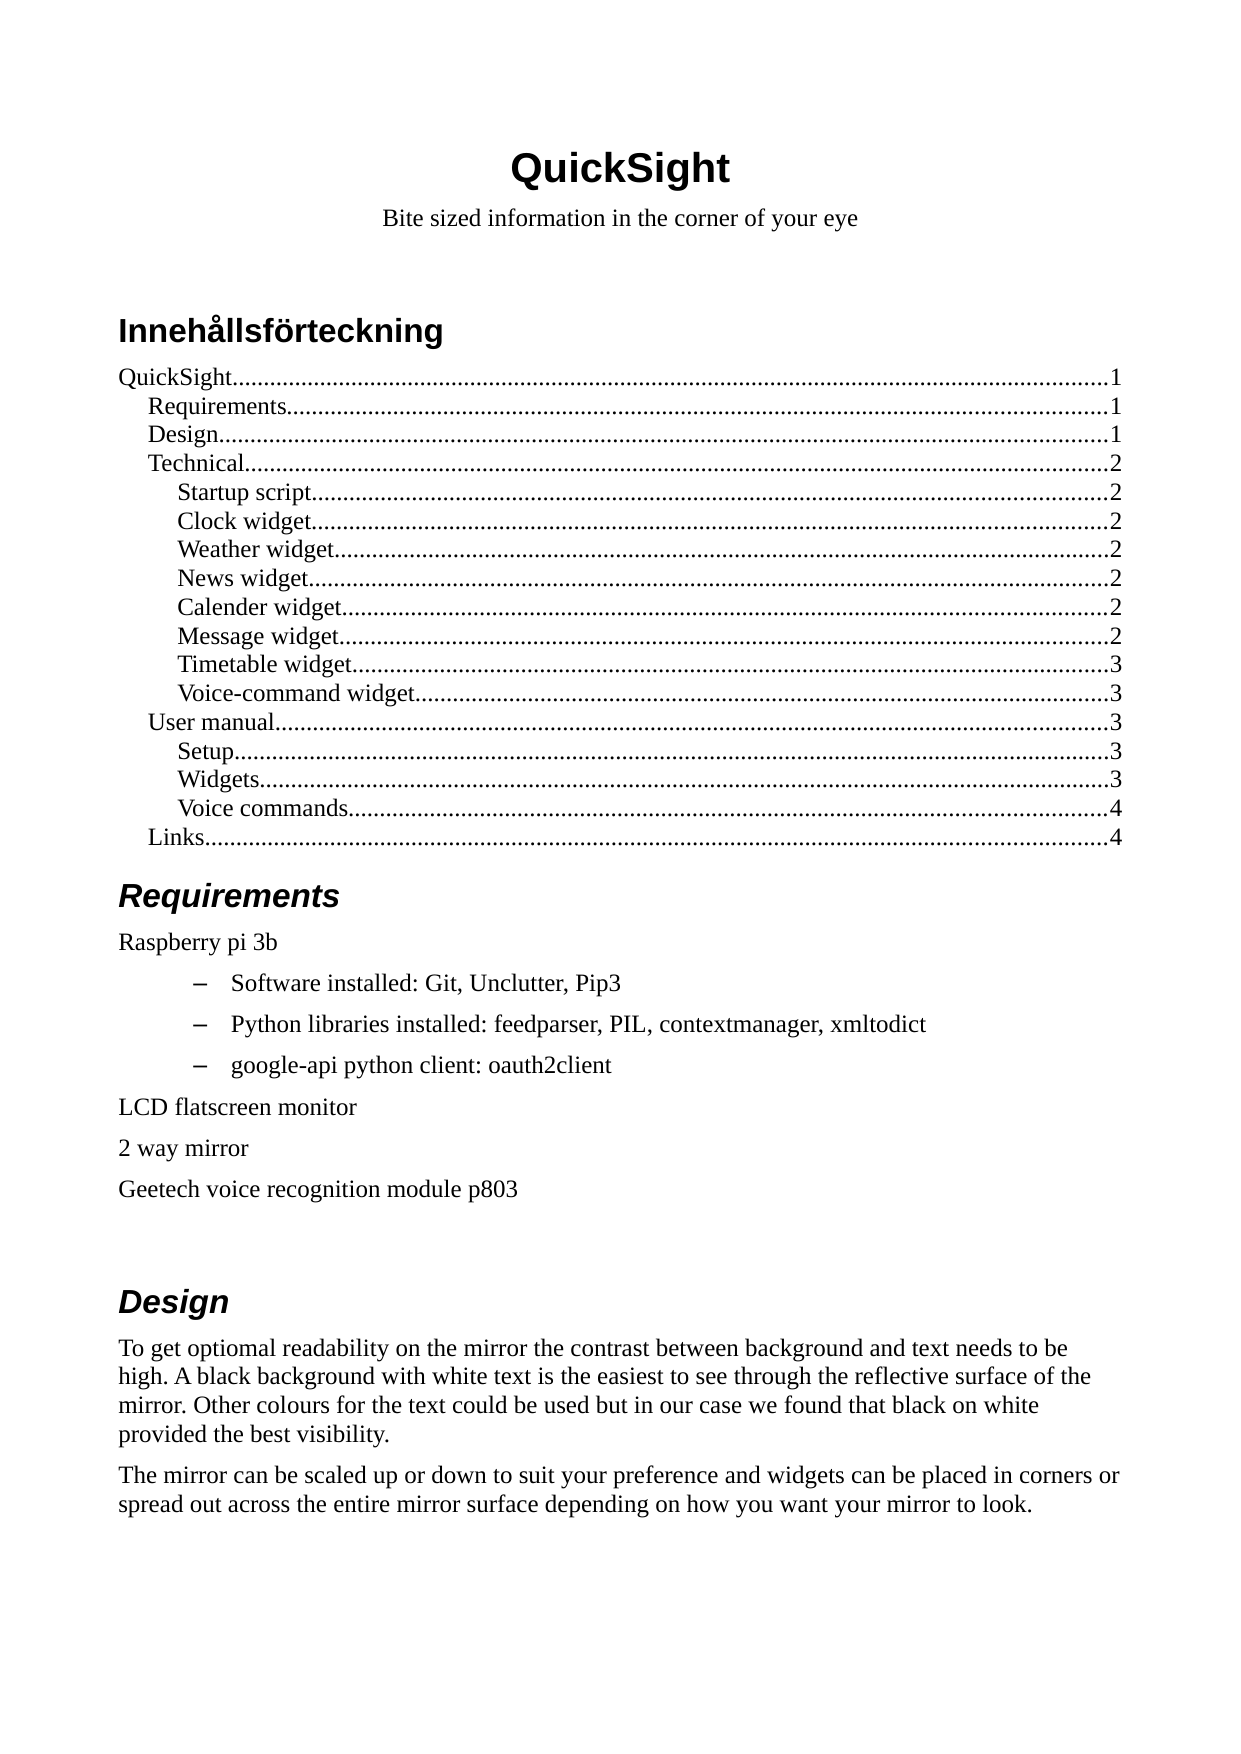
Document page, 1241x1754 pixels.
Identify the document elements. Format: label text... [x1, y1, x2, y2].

text Voice-command widget 3 [177, 678, 1122, 707]
text User manual 3 [148, 707, 1122, 736]
text Widgets 3 [177, 764, 1122, 793]
subtitle Design [118, 1282, 1122, 1320]
subtitle QuickSight [118, 143, 1122, 191]
text Technical 2 [148, 448, 1122, 477]
text Raspberry pi 3b [118, 927, 1122, 955]
list Software installed: Git, Unclutter, Pip3 [193, 968, 1122, 997]
text News widget 2 [177, 563, 1122, 592]
text Timetable widget 3 [177, 649, 1122, 678]
text The mirror can be scaled up or down to suit your preference and widgets can be placed in corners or spread out across the entire mirror surface depending on how you want your mirror to look. [118, 1460, 1122, 1518]
text Startup script 2 [177, 477, 1122, 506]
text Message widget 2 [177, 621, 1122, 649]
text Calender widget 2 [177, 592, 1122, 621]
text Requirements 1 [148, 391, 1122, 419]
text Setup 3 [177, 736, 1122, 764]
list Python libraries installed: feedparser, PIL, contextmanager, xmltodict [193, 1009, 1122, 1038]
text Geetech voice recognition module p803 [118, 1174, 1122, 1203]
text LCD flatscreen monitor [118, 1092, 1122, 1120]
subtitle Innehållsförteckning [118, 311, 1122, 349]
text Clock widget 2 [177, 506, 1122, 534]
text Links 4 [148, 822, 1122, 851]
text QuickSight 1 [118, 362, 1122, 391]
subtitle Requirements [118, 876, 1122, 914]
text To get optiomal readability on the mirror the contrast between background and text needs to be high. A black background with white text is the easiest to see through the reflective surface of the mirror. Other colours for the text could be used but in our case we found that black on white provided the best visibility. [118, 1333, 1122, 1448]
text 2 way mirror [118, 1133, 1122, 1162]
text Bite sized information in the corner of your eye [118, 203, 1122, 232]
list google-api python client: oauth2client [193, 1050, 1122, 1079]
text Voice commands 4 [177, 793, 1122, 822]
text Weather widget 2 [177, 534, 1122, 563]
text Design 1 [148, 419, 1122, 448]
